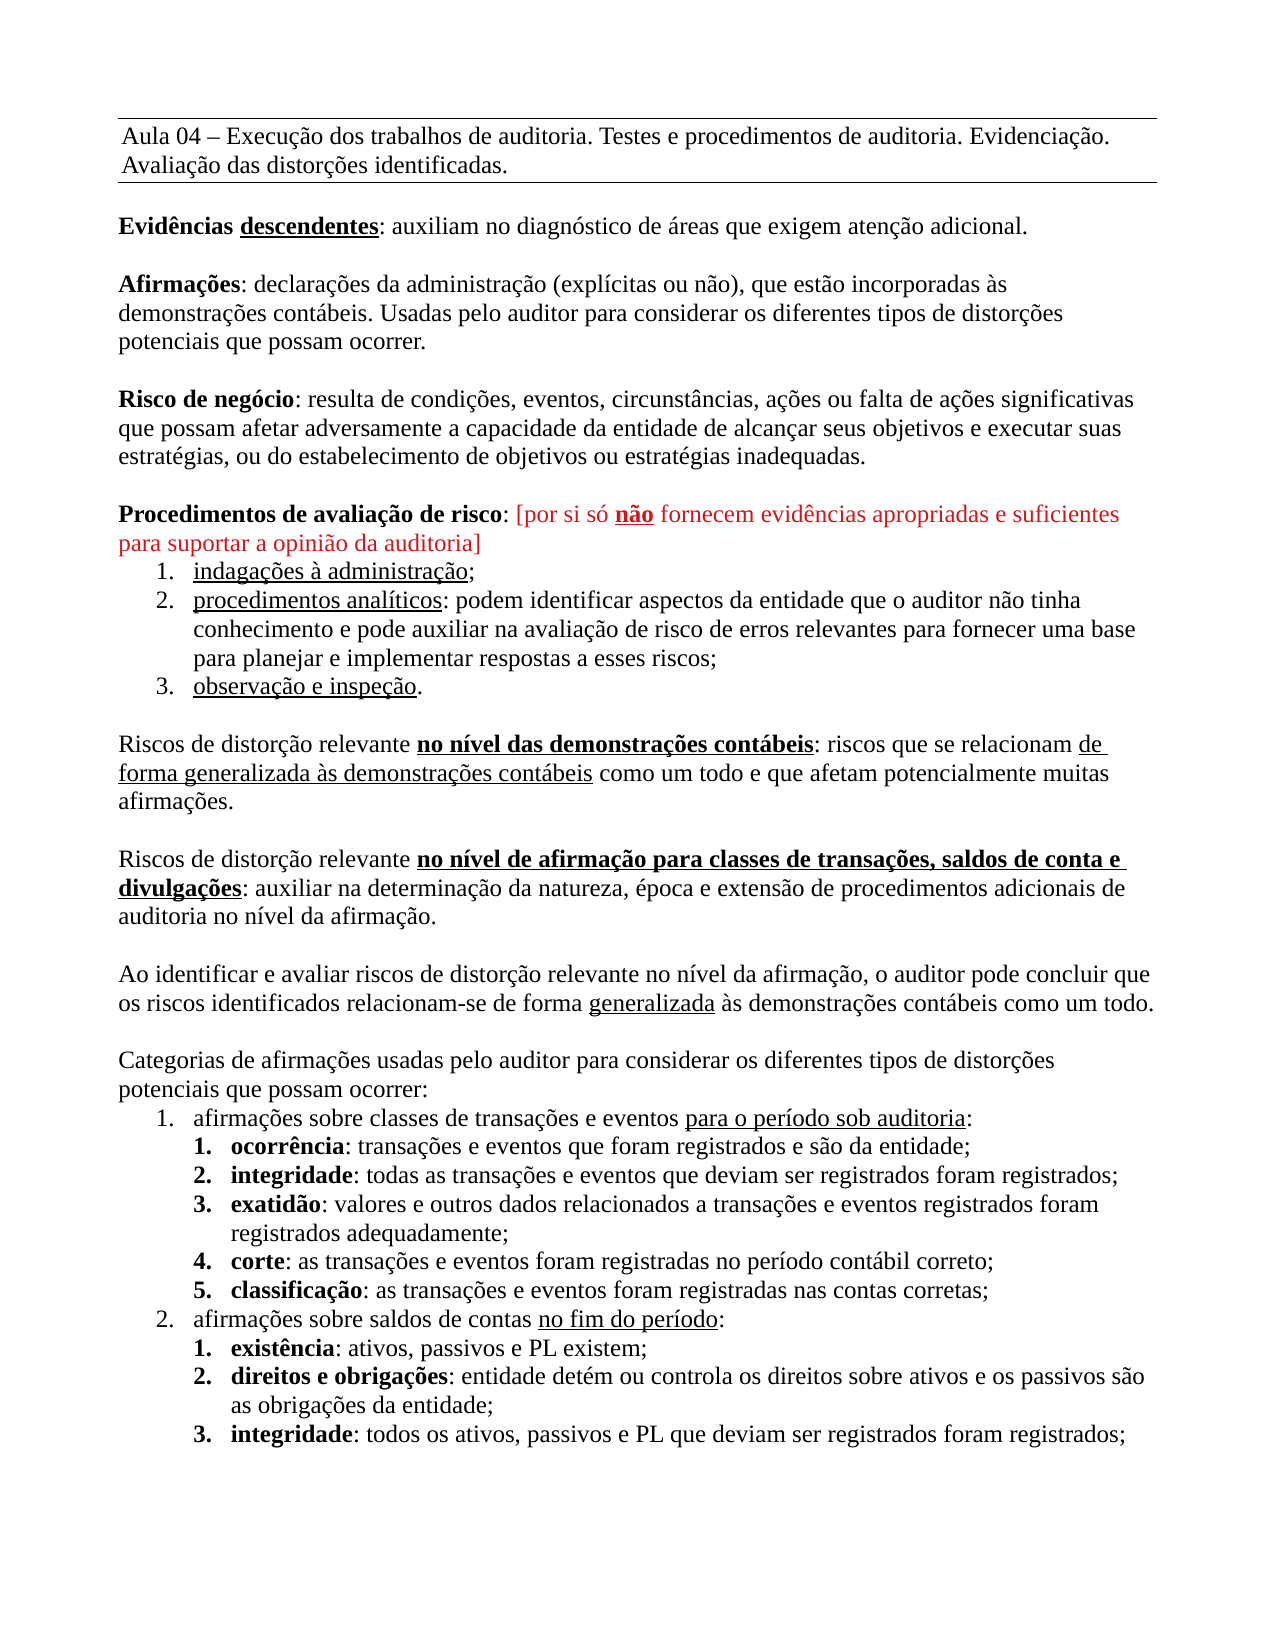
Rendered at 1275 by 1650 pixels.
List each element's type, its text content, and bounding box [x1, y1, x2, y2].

text Ao identificar e avaliar riscos de distorção relevante no nível da afirmação, o auditor pode concluir que os riscos identificados relacionam-se de forma generalizada às demonstrações contábeis como um todo. [118, 959, 1157, 1016]
list indagações à administração; [156, 556, 1157, 585]
text Riscos de distorção relevante no nível das demonstrações contábeis: riscos que se relacionam de forma generalizada às demonstrações contábeis como um todo e que afetam potencialmente muitas afirmações. [118, 729, 1157, 815]
list existência: ativos, passivos e PL existem; [193, 1333, 1157, 1361]
list integridade: todas as transações e eventos que deviam ser registrados foram registrados; [193, 1160, 1157, 1189]
list observação e inspeção. [156, 671, 1157, 700]
text Afirmações: declarações da administração (explícitas ou não), que estão incorporadas às demonstrações contábeis. Usadas pelo auditor para considerar os diferentes tipos de distorções potenciais que possam ocorrer. [118, 269, 1157, 355]
list direitos e obrigações: entidade detém ou controla os direitos sobre ativos e os passivos são as obrigações da entidade; [193, 1361, 1157, 1419]
list exatidão: valores e outros dados relacionados a transações e eventos registrados foram registrados adequadamente; [193, 1189, 1157, 1246]
list afirmações sobre classes de transações e eventos para o período sob auditoria: [156, 1103, 1157, 1131]
text Risco de negócio: resulta de condições, eventos, circunstâncias, ações ou falta de ações significativas que possam afetar adversamente a capacidade da entidade de alcançar seus objetivos e executar suas estratégias, ou do estabelecimento de objetivos ou estratégias inadequadas. [118, 384, 1157, 470]
list integridade: todos os ativos, passivos e PL que deviam ser registrados foram registrados; [193, 1419, 1157, 1448]
list afirmações sobre saldos de contas no fim do período: [156, 1304, 1157, 1333]
list procedimentos analíticos: podem identificar aspectos da entidade que o auditor não tinha conhecimento e pode auxiliar na avaliação de risco de erros relevantes para fornecer uma base para planejar e implementar respostas a esses riscos; [156, 585, 1157, 671]
list corte: as transações e eventos foram registradas no período contábil correto; [193, 1246, 1157, 1275]
text Riscos de distorção relevante no nível de afirmação para classes de transações, saldos de conta e divulgações: auxiliar na determinação da natureza, época e extensão de procedimentos adicionais de auditoria no nível da afirmação. [118, 844, 1157, 930]
text Categorias de afirmações usadas pelo auditor para considerar os diferentes tipos de distorções potenciais que possam ocorrer: [118, 1045, 1157, 1103]
list classificação: as transações e eventos foram registradas nas contas corretas; [193, 1275, 1157, 1304]
list ocorrência: transações e eventos que foram registrados e são da entidade; [193, 1131, 1157, 1160]
text Procedimentos de avaliação de risco: [por si só não fornecem evidências apropriadas e suficientes para suportar a opinião da auditoria] [118, 499, 1157, 556]
text Evidências descendentes: auxiliam no diagnóstico de áreas que exigem atenção adicional. [118, 211, 1157, 240]
